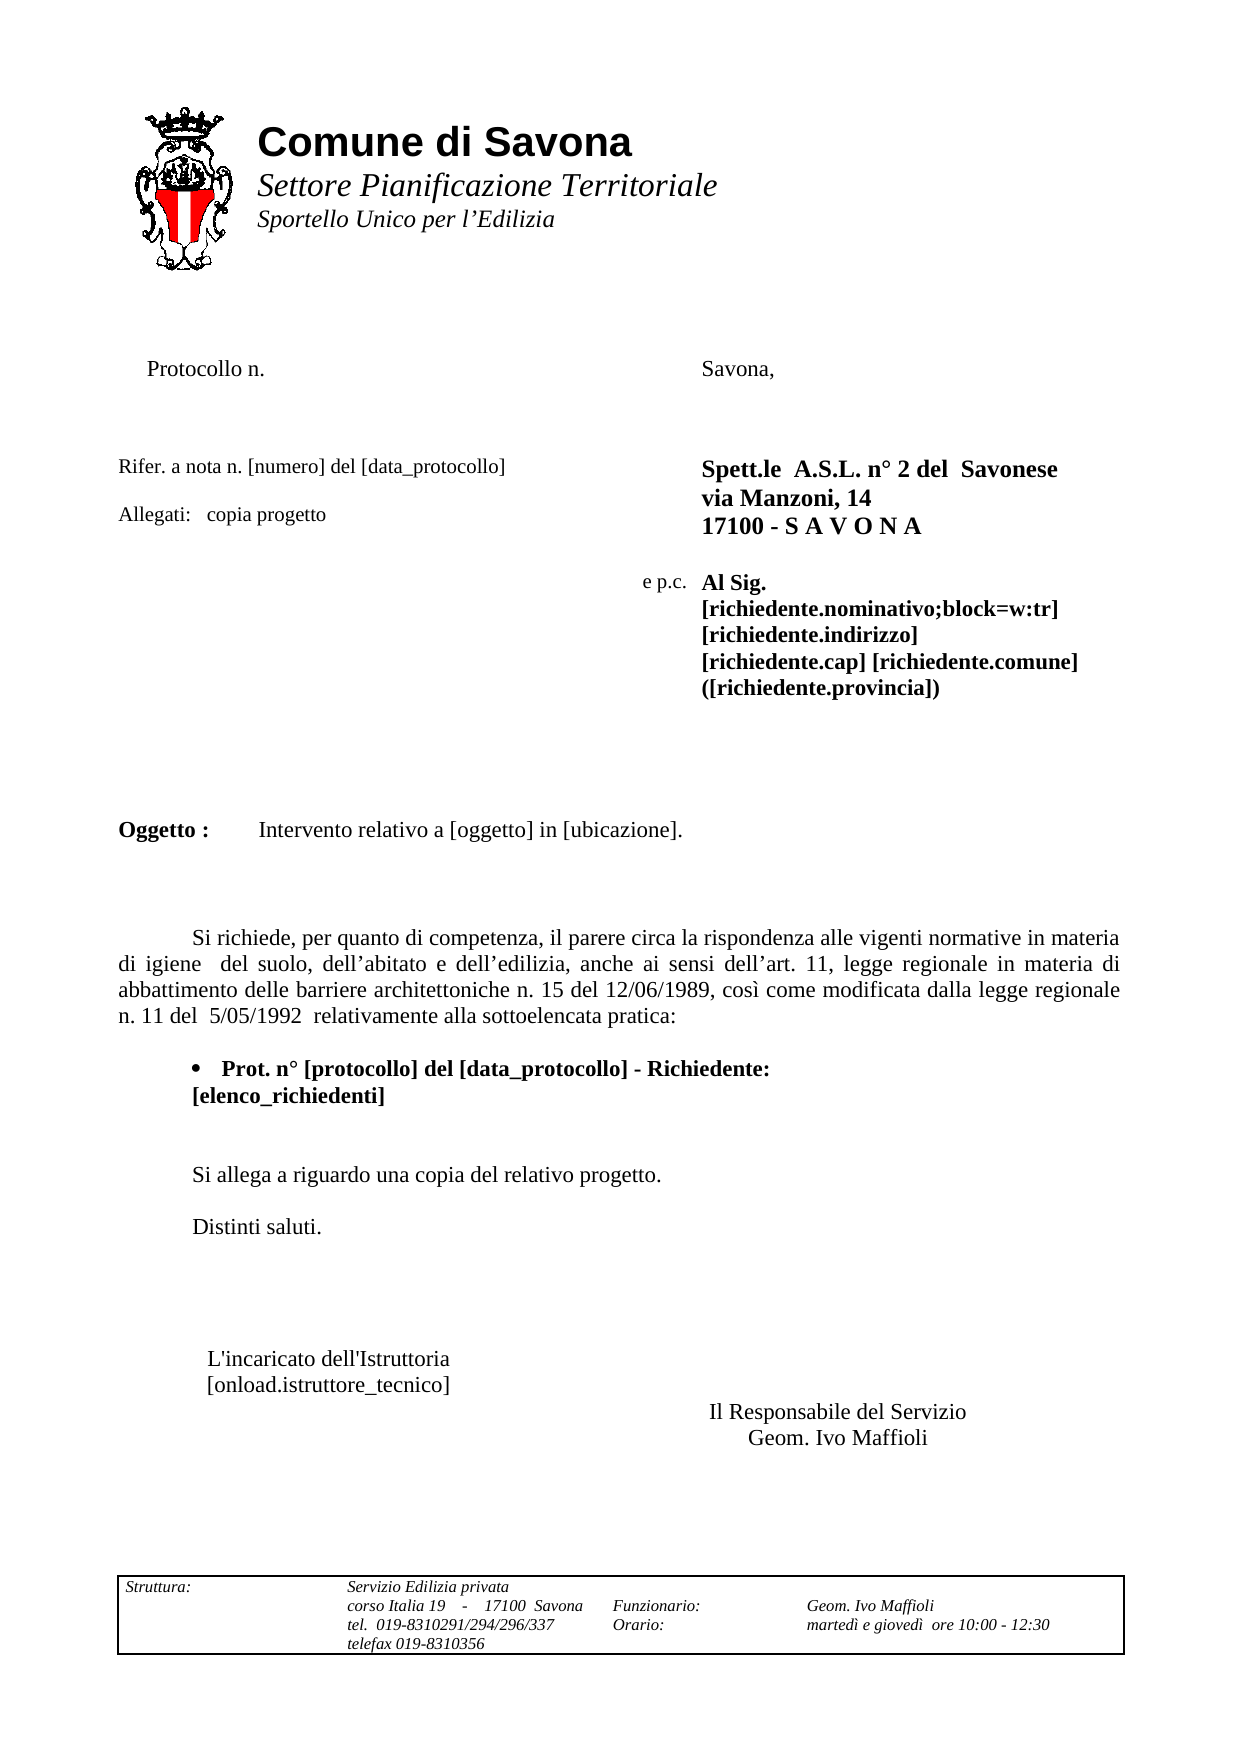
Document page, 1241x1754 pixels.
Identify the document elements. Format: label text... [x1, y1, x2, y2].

table_cell [532, 540, 694, 569]
table_header Spett.le A.S.L. n° 2 del Savonese via Manzoni, 14 17100 - S A V O N A [694, 454, 1137, 540]
table_cell [111, 1398, 546, 1451]
table_header [532, 454, 694, 540]
table_cell [694, 540, 1137, 569]
table_cell [111, 569, 532, 729]
table_header [546, 1345, 1129, 1398]
table_cell e p.c. [532, 569, 694, 729]
text Si richiede, per quanto di competenza, il parere circa la rispondenza alle vigenti normative in materia di igiene del suolo, dell’abitato e dell’edilizia, anche ai sensi dell’art. 11, legge regionale in materia di abbattimento delle barriere architettoniche n. 15 del 12/06/1989, così come modificata dalla legge regionale n. 11 del 5/05/1992 relativamente alla sottoelencata pratica: [118, 923, 1122, 1029]
table_header L'incaricato dell'Istruttoria [onload.istruttore_tecnico] [111, 1345, 546, 1398]
text Si allega a riguardo una copia del relativo progetto. [118, 1161, 1122, 1187]
text [elenco_richiedenti] [192, 1082, 1122, 1108]
table_header Rifer. a nota n. [numero] del [data_protocollo] Allegati: copia progetto [111, 454, 532, 540]
table_header Intervento relativo a [oggetto] in [ubicazione]. [251, 816, 1129, 842]
table_header Oggetto : [111, 816, 251, 842]
table_header Savona, [694, 355, 1129, 382]
table_header Protocollo n. [111, 355, 694, 382]
list Prot. n° [protocollo] del [data_protocollo] - Richiedente: [192, 1055, 1122, 1082]
table_cell Al Sig. [richiedente.nominativo;block=w:tr] [richiedente.indirizzo] [richiedente.cap] [richiedente.comune] ([richiedente.provincia]) [694, 569, 1137, 729]
table_cell Il Responsabile del Servizio Geom. Ivo Maffioli [546, 1398, 1129, 1451]
text Distinti saluti. [118, 1213, 1122, 1240]
table_cell [111, 540, 532, 569]
